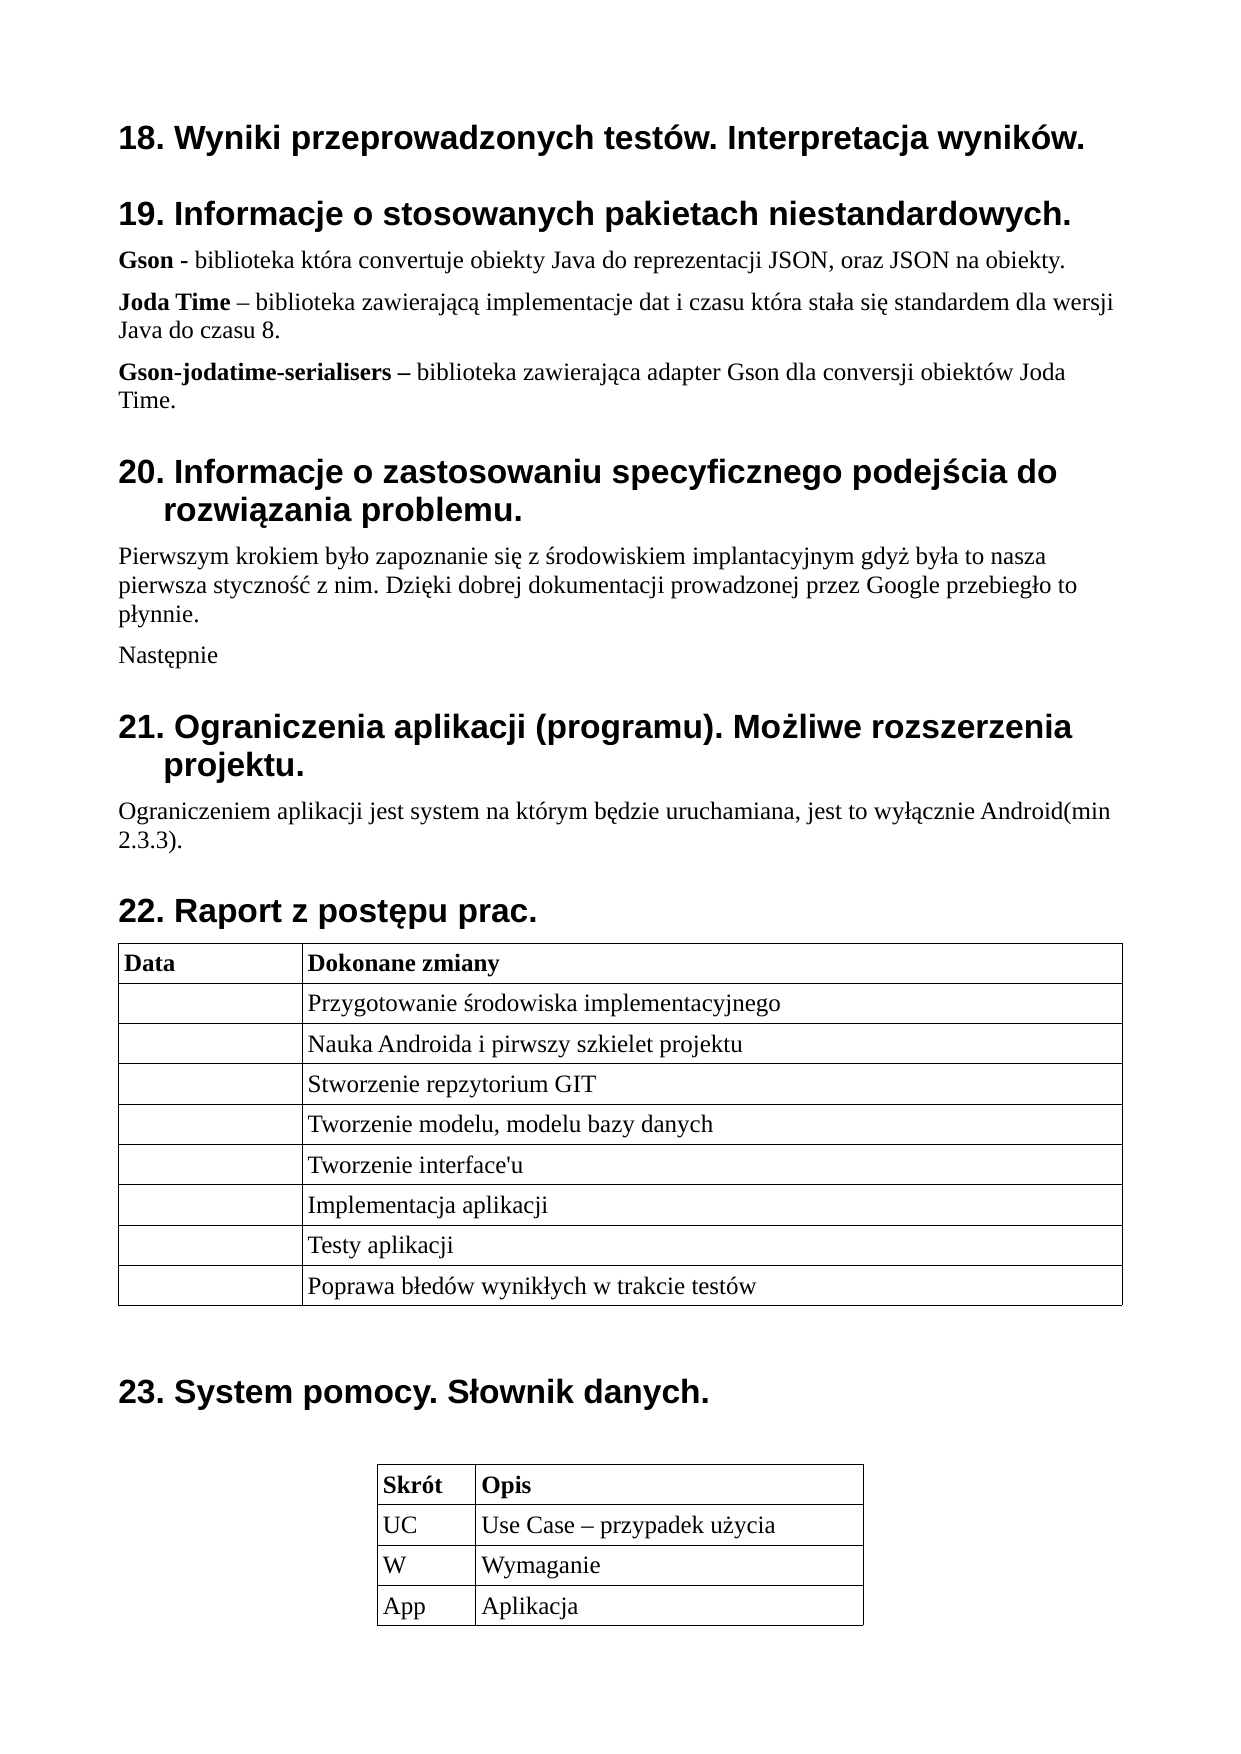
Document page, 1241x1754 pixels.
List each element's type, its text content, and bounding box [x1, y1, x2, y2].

subtitle 19. Informacje o stosowanych pakietach niestandardowych. [118, 194, 1122, 233]
table_cell [119, 1064, 302, 1104]
table_cell [119, 984, 302, 1023]
table_cell Aplikacja [476, 1586, 863, 1625]
table_cell [119, 1105, 302, 1144]
table_cell W [378, 1546, 475, 1585]
table_cell [119, 1185, 302, 1224]
table_cell Use Case – przypadek użycia [476, 1505, 863, 1544]
subtitle 18. Wyniki przeprowadzonych testów. Interpretacja wyników. [118, 118, 1122, 157]
subtitle 22. Raport z postępu prac. [118, 891, 1122, 930]
table_cell Poprawa błedów wynikłych w trakcie testów [303, 1266, 1122, 1305]
table_cell [119, 1226, 302, 1265]
subtitle 23. System pomocy. Słownik danych. [118, 1372, 1122, 1410]
subtitle 21. Ograniczenia aplikacji (programu). Możliwe rozszerzenia projektu. [118, 706, 1122, 784]
table_cell Tworzenie modelu, modelu bazy danych [303, 1105, 1122, 1144]
table_cell Stworzenie repzytorium GIT [303, 1064, 1122, 1104]
subtitle 20. Informacje o zastosowaniu specyficznego podejścia do rozwiązania problemu. [118, 452, 1122, 529]
table_cell UC [378, 1505, 475, 1544]
table_cell [119, 1266, 302, 1305]
text Gson-jodatime-serialisers – biblioteka zawierająca adapter Gson dla conversji obiektów Joda Time. [118, 357, 1122, 414]
table_header Skrót [378, 1465, 475, 1504]
table_cell [119, 1145, 302, 1184]
table_cell Przygotowanie środowiska implementacyjnego [303, 984, 1122, 1023]
table_header Dokonane zmiany [303, 944, 1122, 983]
table_cell [119, 1024, 302, 1063]
table_cell Tworzenie interface'u [303, 1145, 1122, 1184]
text Gson - biblioteka która convertuje obiekty Java do reprezentacji JSON, oraz JSON na obiekty. [118, 245, 1122, 274]
text Następnie [118, 640, 1122, 669]
text Ograniczeniem aplikacji jest system na którym będzie uruchamiana, jest to wyłącznie Android(min 2.3.3). [118, 796, 1122, 854]
table_header Opis [476, 1465, 863, 1504]
table_header Data [119, 944, 302, 983]
table_cell Implementacja aplikacji [303, 1185, 1122, 1224]
table_cell App [378, 1586, 475, 1625]
table_cell Wymaganie [476, 1546, 863, 1585]
table_cell Testy aplikacji [303, 1226, 1122, 1265]
text Joda Time – biblioteka zawierającą implementacje dat i czasu która stała się standardem dla wersji Java do czasu 8. [118, 287, 1122, 344]
text Pierwszym krokiem było zapoznanie się z środowiskiem implantacyjnym gdyż była to nasza pierwsza styczność z nim. Dzięki dobrej dokumentacji prowadzonej przez Google przebiegło to płynnie. [118, 541, 1122, 628]
table_cell Nauka Androida i pirwszy szkielet projektu [303, 1024, 1122, 1063]
